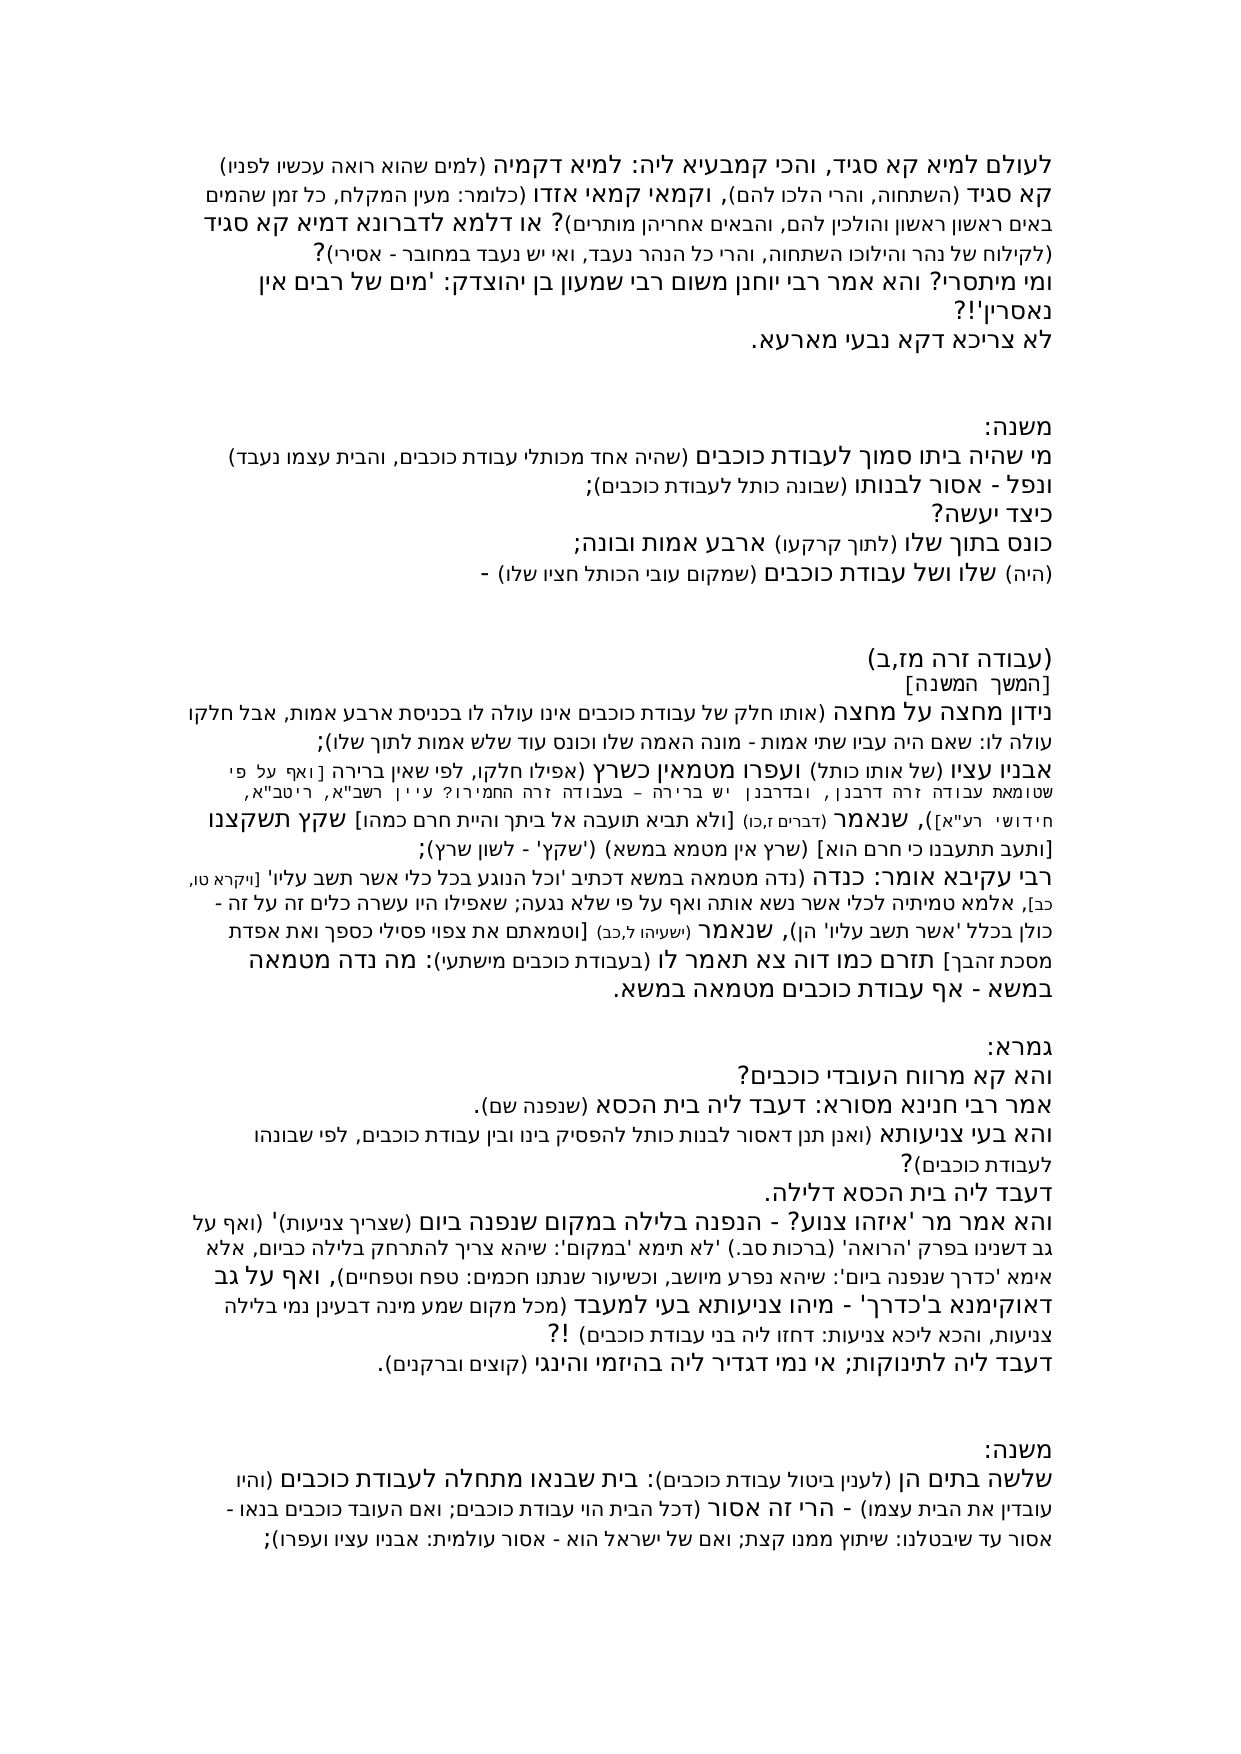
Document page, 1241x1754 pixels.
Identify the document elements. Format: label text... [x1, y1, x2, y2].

text נידון מחצה על מחצה (אותו חלק של עבודת כוכבים אינו עולה לו בכניסת ארבע אמות, אבל חלקו עולה לו: שאם היה עביו שתי אמות - מונה האמה שלו וכונס עוד שלש אמות לתוך שלו); [187, 697, 1053, 756]
text לעולם למיא קא סגיד, והכי קמבעיא ליה: למיא דקמיה (למים שהוא רואה עכשיו לפניו) קא סגיד (השתחוה, והרי הלכו להם), וקמאי קמאי אזדו (כלומר: מעין המקלח, כל זמן שהמים באים ראשון ראשון והולכין להם, והבאים אחריהן מותרים)? או דלמא לדברונא דמיא קא סגיד (לקילוח של נהר והילוכו השתחוה, והרי כל הנהר נעבד, ואי יש נעבד במחובר - אסירי)? [187, 150, 1053, 267]
text ומי מיתסרי? והא אמר רבי יוחנן משום רבי שמעון בן יהוצדק: 'מים של רבים אין נאסרין'!? [187, 267, 1053, 325]
text אמר רבי חנינא מסורא: דעבד ליה בית הכסא (שנפנה שם). [187, 1091, 1053, 1120]
text [המשך המשנה] [187, 674, 1053, 697]
text מי שהיה ביתו סמוך לעבודת כוכבים (שהיה אחד מכותלי עבודת כוכבים, והבית עצמו נעבד) ונפל - אסור לבנותו (שבונה כותל לעבודת כוכבים); [187, 441, 1053, 499]
text רבי עקיבא אומר: כנדה (נדה מטמאה במשא דכתיב 'וכל הנוגע בכל כלי אשר תשב עליו' [ויקרא טו,כב], אלמא טמיתיה לכלי אשר נשא אותה ואף על פי שלא נגעה; שאפילו היו עשרה כלים זה על זה - כולן בכלל 'אשר תשב עליו' הן), שנאמר (ישעיהו ל,כב) [וטמאתם את צפוי פסילי כספך ואת אפדת מסכת זהבך] תזרם כמו דוה צא תאמר לו (בעבודת כוכבים מישתעי): מה נדה מטמאה במשא - אף עבודת כוכבים מטמאה במשא. [187, 862, 1053, 1003]
text אבניו עציו (של אותו כותל) ועפרו מטמאין כשרץ (אפילו חלקו, לפי שאין ברירה [ואף על פי שטומאת עבודה זרה דרבנן, ובדרבנן יש ברירה – בעבודה זרה החמירו? עיין רשב"א, ריטב"א, חידושי רע"א]), שנאמר (דברים ז,כו) [ולא תביא תועבה אל ביתך והיית חרם כמהו] שקץ תשקצנו [ותעב תתעבנו כי חרם הוא] (שרץ אין מטמא במשא) ('שקץ' - לשון שרץ); [187, 756, 1053, 862]
text כונס בתוך שלו (לתוך קרקעו) ארבע אמות ובונה; [187, 529, 1053, 558]
text כיצד יעשה? [187, 499, 1053, 529]
text משנה: [187, 412, 1053, 441]
text (היה) שלו ושל עבודת כוכבים (שמקום עובי הכותל חציו שלו) - [187, 558, 1053, 587]
text דעבד ליה לתינוקות; אי נמי דגדיר ליה בהיזמי והינגי (קוצים וברקנים). [187, 1348, 1053, 1378]
text שלשה בתים הן (לענין ביטול עבודת כוכבים): בית שבנאו מתחלה לעבודת כוכבים (והיו עובדין את הבית עצמו) - הרי זה אסור (דכל הבית הוי עבודת כוכבים; ואם העובד כוכבים בנאו - אסור עד שיבטלנו: שיתוץ ממנו קצת; ואם של ישראל הוא - אסור עולמית: אבניו עציו ועפרו); [187, 1464, 1053, 1552]
text דעבד ליה בית הכסא דלילה. [187, 1178, 1053, 1207]
text והא אמר מר 'איזהו צנוע? - הנפנה בלילה במקום שנפנה ביום (שצריך צניעות)' (ואף על גב דשנינו בפרק 'הרואה' (ברכות סב.) 'לא תימא 'במקום': שיהא צריך להתרחק בלילה כביום, אלא אימא 'כדרך שנפנה ביום': שיהא נפרע מיושב, וכשיעור שנתנו חכמים: טפח וטפחיים), ואף על גב דאוקימנא ב'כדרך' - מיהו צניעותא בעי למעבד (מכל מקום שמע מינה דבעינן נמי בלילה צניעות, והכא ליכא צניעות: דחזו ליה בני עבודת כוכבים) !? [187, 1207, 1053, 1348]
text גמרא: [187, 1032, 1053, 1061]
text (עבודה זרה מז,ב) [187, 644, 1053, 674]
text והא קא מרווח העובדי כוכבים? [187, 1061, 1053, 1091]
text משנה: [187, 1435, 1053, 1464]
text והא בעי צניעותא (ואנן תנן דאסור לבנות כותל להפסיק בינו ובין עבודת כוכבים, לפי שבונהו לעבודת כוכבים)? [187, 1120, 1053, 1178]
text לא צריכא דקא נבעי מארעא. [187, 325, 1053, 354]
